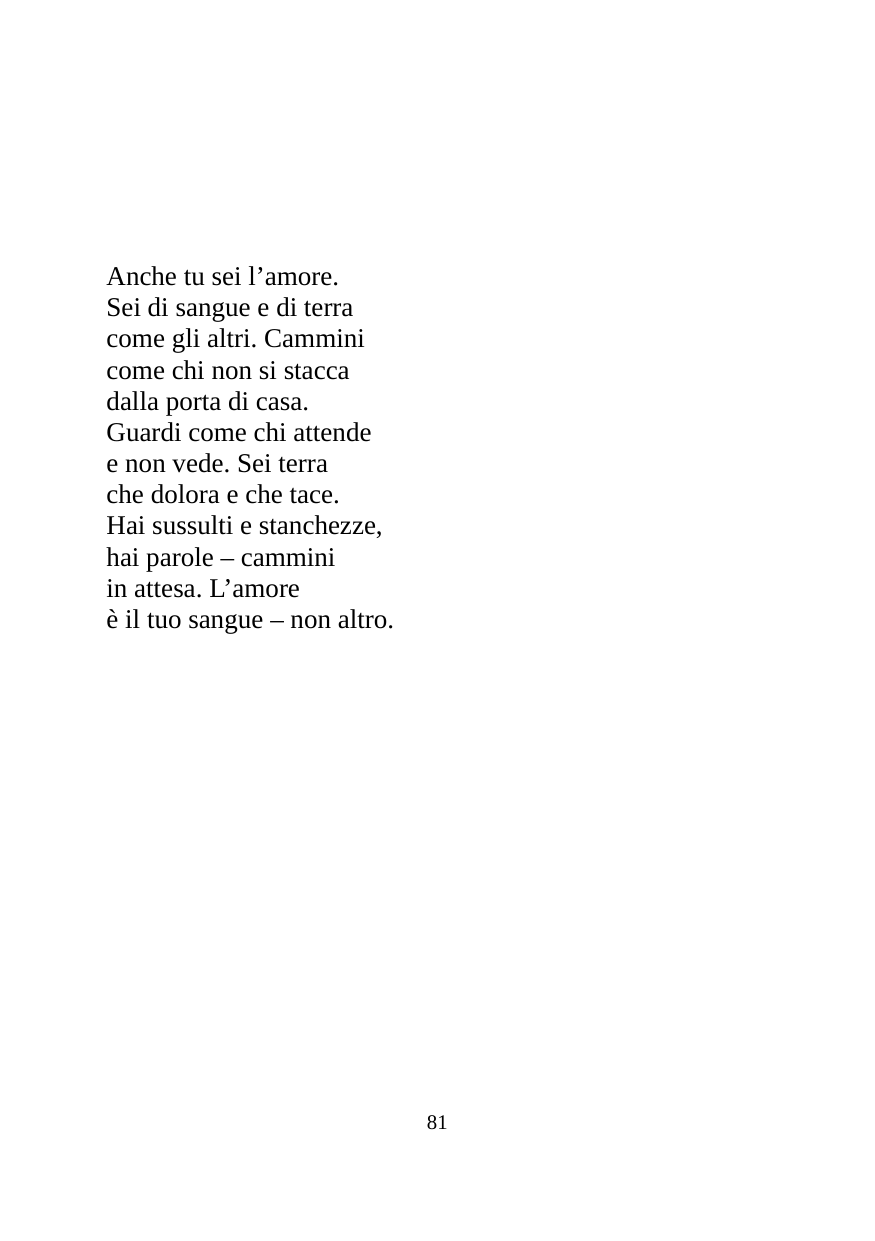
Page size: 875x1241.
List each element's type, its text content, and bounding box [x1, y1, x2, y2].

text Anche tu sei l’amore. Sei di sangue e di terra come gli altri. Cammini come chi non si stacca dalla porta di casa. Guardi come chi attende e non vede. Sei terra che dolora e che tace. Hai sussulti e stanchezze, hai parole – cammini in attesa. L’amore è il tuo sangue – non altro. [106, 260, 768, 634]
subtitle Anche tu sei l’amore. [106, 165, 768, 201]
